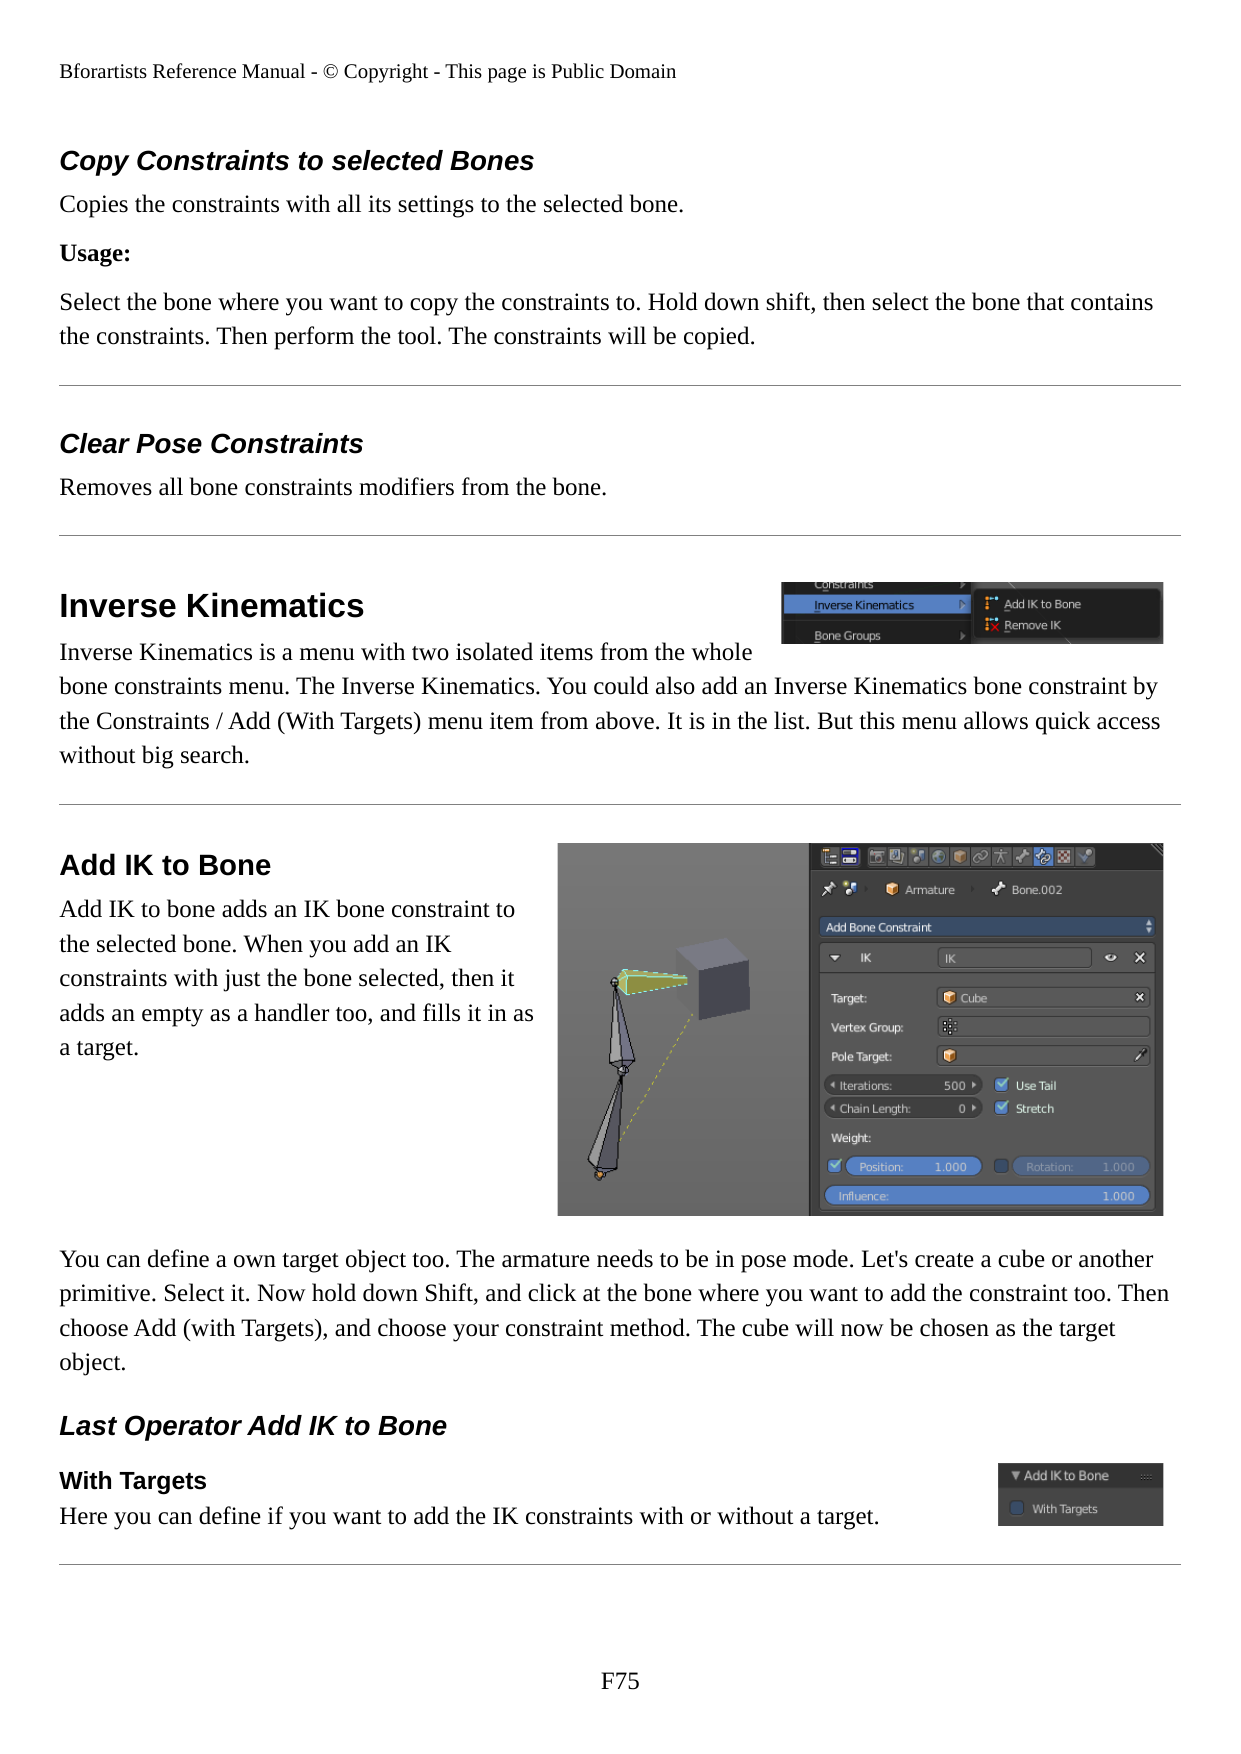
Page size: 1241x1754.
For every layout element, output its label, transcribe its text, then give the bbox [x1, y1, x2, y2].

text Copies the constraints with all its settings to the selected bone. [59, 189, 1181, 218]
subtitle [1164, 848, 1181, 882]
subtitle Last Operator Add IK to Bone [59, 1409, 1181, 1441]
text Select the bone where you want to copy the constraints to. Hold down shift, then select the bone that contains the constraints. Then perform the tool. The constraints will be copied. [59, 287, 1181, 350]
subtitle Add IK to Bone [59, 848, 557, 882]
subtitle Clear Pose Constraints [59, 427, 1181, 459]
picture [557, 843, 1164, 1216]
subtitle Inverse Kinematics [59, 586, 781, 624]
subtitle Copy Constraints to selected Bones [59, 113, 1181, 176]
text Add IK to bone adds an IK bone constraint to the selected bone. When you add an IK constraints with just the bone selected, then it adds an empty as a handler too, and fills it in as a target. [59, 894, 557, 1061]
picture [998, 1463, 1164, 1526]
picture [781, 582, 1164, 644]
text Usage: [59, 238, 1181, 267]
subtitle With Targets [59, 1466, 998, 1494]
text You can define a own target object too. The armature needs to be in pose mode. Let's create a cube or another primitive. Select it. Now hold down Shift, and click at the bone where you want to add the constraint too. Then choose Add (with Targets), and choose your constraint method. The cube will now be chosen as the target object. [59, 1244, 1181, 1376]
text Removes all bone constraints modifiers from the bone. [59, 472, 1181, 500]
subtitle [1164, 1466, 1181, 1494]
text Inverse Kinematics is a menu with two isolated items from the whole bone constraints menu. The Inverse Kinematics. You could also add an Inverse Kinematics bone constraint by the Constraints / Add (With Targets) menu item from above. It is in the list. But this menu allows quick access without big search. [59, 637, 1181, 769]
subtitle [1164, 586, 1181, 624]
text Here you can define if you want to add the IK constraints with or without a target. [59, 1501, 1181, 1529]
